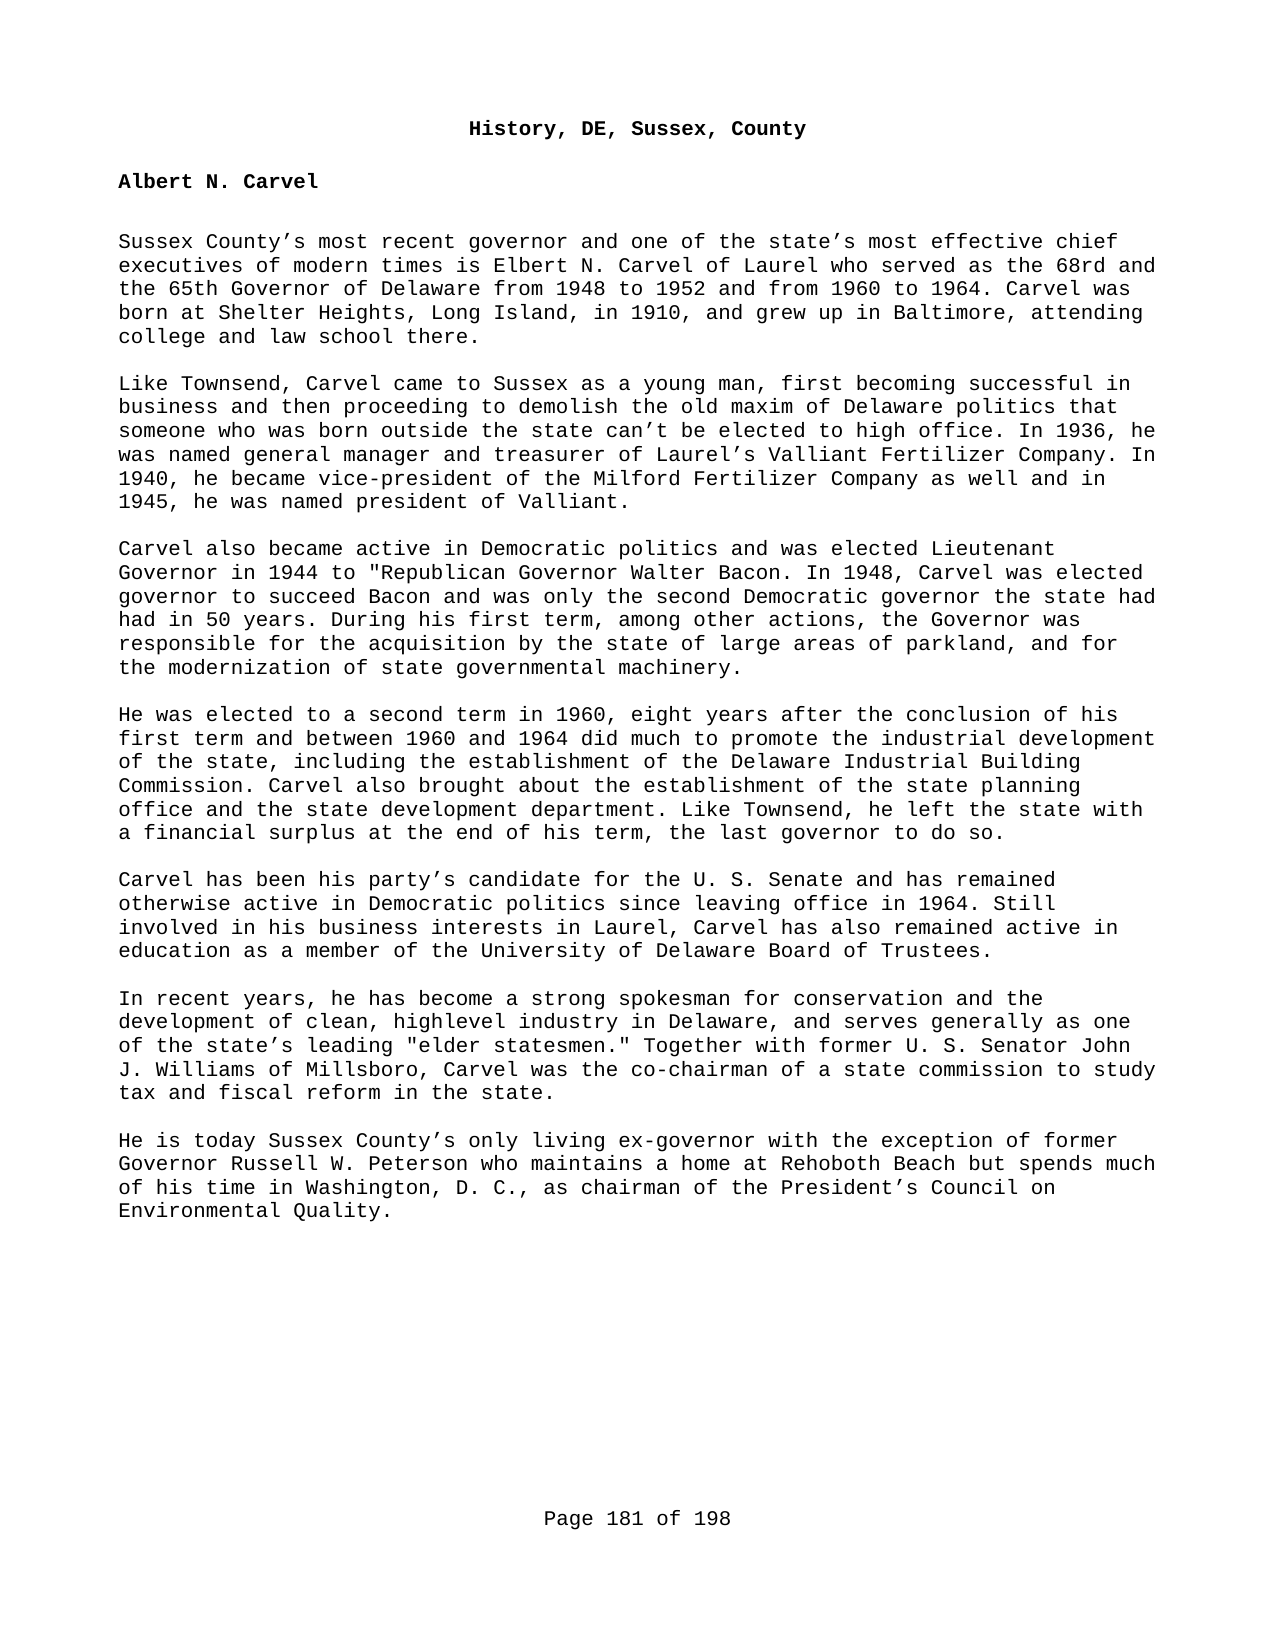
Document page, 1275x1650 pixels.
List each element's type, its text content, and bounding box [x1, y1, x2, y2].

text Sussex County’s most recent governor and one of the state’s most effective chief executives of modern times is Elbert N. Carvel of Laurel who served as the 68rd and the 65th Governor of Delaware from 1948 to 1952 and from 1960 to 1964. Carvel was born at Shelter Heights, Long Island, in 1910, and grew up in Baltimore, attending college and law school there. [118, 231, 1157, 349]
text He was elected to a second term in 1960, eight years after the conclusion of his first term and between 1960 and 1964 did much to promote the industrial development of the state, including the establishment of the Delaware Industrial Building Commission. Carvel also brought about the establishment of the state planning office and the state development department. Like Townsend, he left the state with a financial surplus at the end of his term, the last governor to do so. [118, 704, 1157, 846]
text He is today Sussex County’s only living ex-governor with the exception of former Governor Russell W. Peterson who maintains a home at Rehoboth Beach but spends much of his time in Washington, D. C., as chairman of the President’s Council on Environmental Quality. [118, 1129, 1157, 1224]
subtitle Albert N. Carvel [118, 171, 1157, 195]
text Like Townsend, Carvel came to Sussex as a young man, first becoming successful in business and then proceeding to demolish the old maxim of Delaware politics that someone who was born outside the state can’t be elected to high office. In 1936, he was named general manager and treasurer of Laurel’s Valliant Fertilizer Company. In 1940, he became vice-president of the Milford Fertilizer Company as well and in 1945, he was named president of Valliant. [118, 373, 1157, 515]
text Carvel also became active in Democratic politics and was elected Lieutenant Governor in 1944 to "Republican Governor Walter Bacon. In 1948, Carvel was elected governor to succeed Bacon and was only the second Democratic governor the state had had in 50 years. During his first term, among other actions, the Governor was responsible for the acquisition by the state of large areas of parkland, and for the modernization of state governmental machinery. [118, 538, 1157, 680]
text Carvel has been his party’s candidate for the U. S. Senate and has remained otherwise active in Democratic politics since leaving office in 1964. Still involved in his business interests in Laurel, Carvel has also remained active in education as a member of the University of Delaware Board of Trustees. [118, 869, 1157, 964]
text In recent years, he has become a strong spokesman for conservation and the development of clean, highlevel industry in Delaware, and serves generally as one of the state’s leading "elder statesmen." Together with former U. S. Senator John J. Williams of Millsboro, Carvel was the co-chairman of a state commission to study tax and fiscal reform in the state. [118, 988, 1157, 1106]
